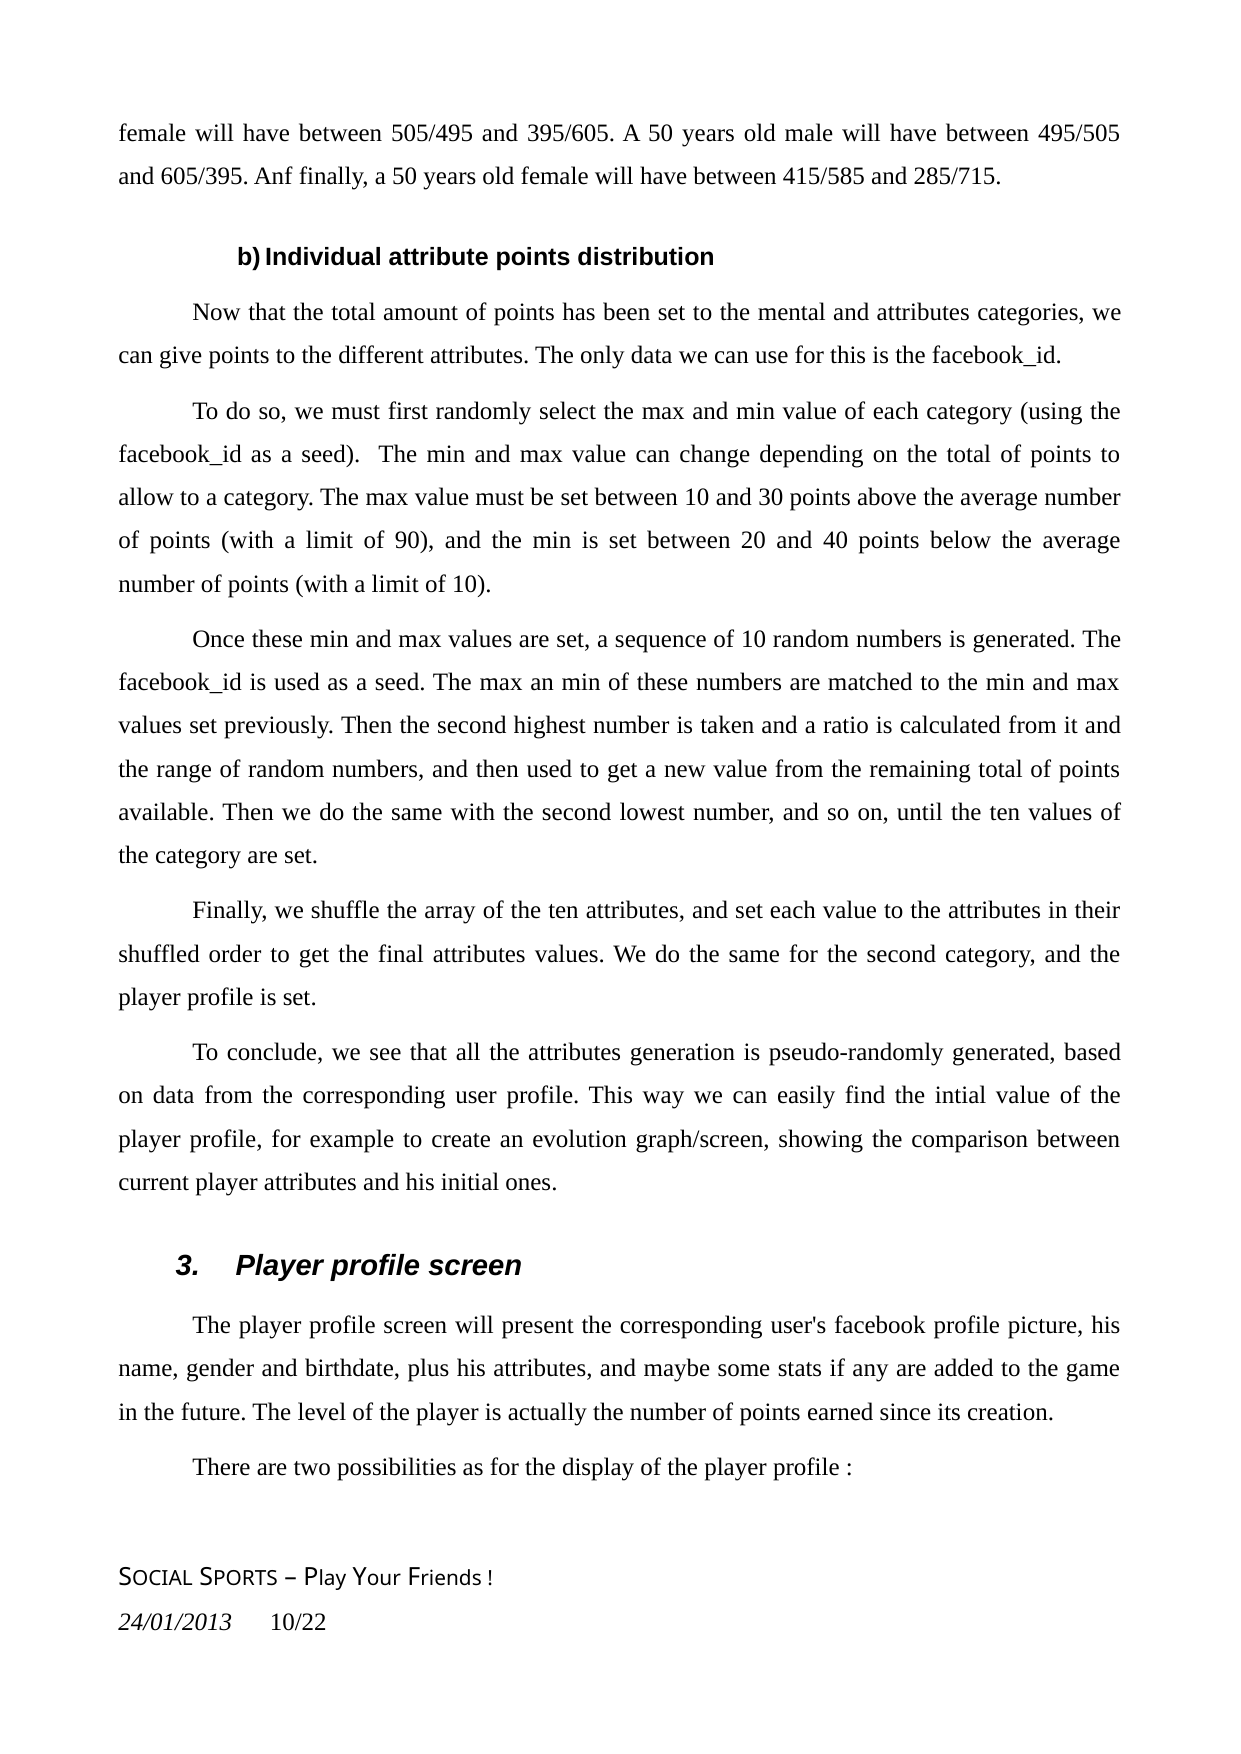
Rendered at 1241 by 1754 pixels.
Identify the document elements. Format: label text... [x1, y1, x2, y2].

text There are two possibilities as for the display of the player profile : [118, 1452, 1122, 1481]
text Finally, we shuffle the array of the ten attributes, and set each value to the attributes in their shuffled order to get the final attributes values. We do the same for the second category, and the player profile is set. [118, 896, 1122, 1011]
subtitle Player profile screen [175, 1247, 1122, 1281]
text female will have between 505/495 and 395/605. A 50 years old male will have between 495/505 and 605/395. Anf finally, a 50 years old female will have between 415/585 and 285/715. [118, 118, 1122, 190]
text To do so, we must first randomly select the max and min value of each category (using the facebook_id as a seed). The min and max value can change depending on the total of points to allow to a category. The max value must be set between 10 and 30 points above the average number of points (with a limit of 90), and the min is set between 20 and 40 points below the average number of points (with a limit of 10). [118, 396, 1122, 597]
text The player profile screen will present the corresponding user's facebook profile picture, his name, gender and birthdate, plus his attributes, and maybe some stats if any are added to the game in the future. The level of the player is actually the number of points earned since its creation. [118, 1310, 1122, 1425]
text Now that the total amount of points has been set to the mental and attributes categories, we can give points to the different attributes. The only data we can use for this is the facebook_id. [118, 297, 1122, 369]
text To conclude, we see that all the attributes generation is pseudo-randomly generated, based on data from the corresponding user profile. This way we can easily find the intial value of the player profile, for example to create an evolution graph/screen, showing the comparison between current player attributes and his initial ones. [118, 1037, 1122, 1196]
text Once these min and max values are set, a sequence of 10 random numbers is generated. The facebook_id is used as a seed. The max an min of these numbers are matched to the min and max values set previously. Then the second highest number is taken and a ratio is calculated from it and the range of random numbers, and then used to get a new value from the remaining total of points available. Then we do the same with the second lowest number, and so on, until the ten values of the category are set. [118, 624, 1122, 869]
subtitle Individual attribute points distribution [237, 242, 1122, 271]
